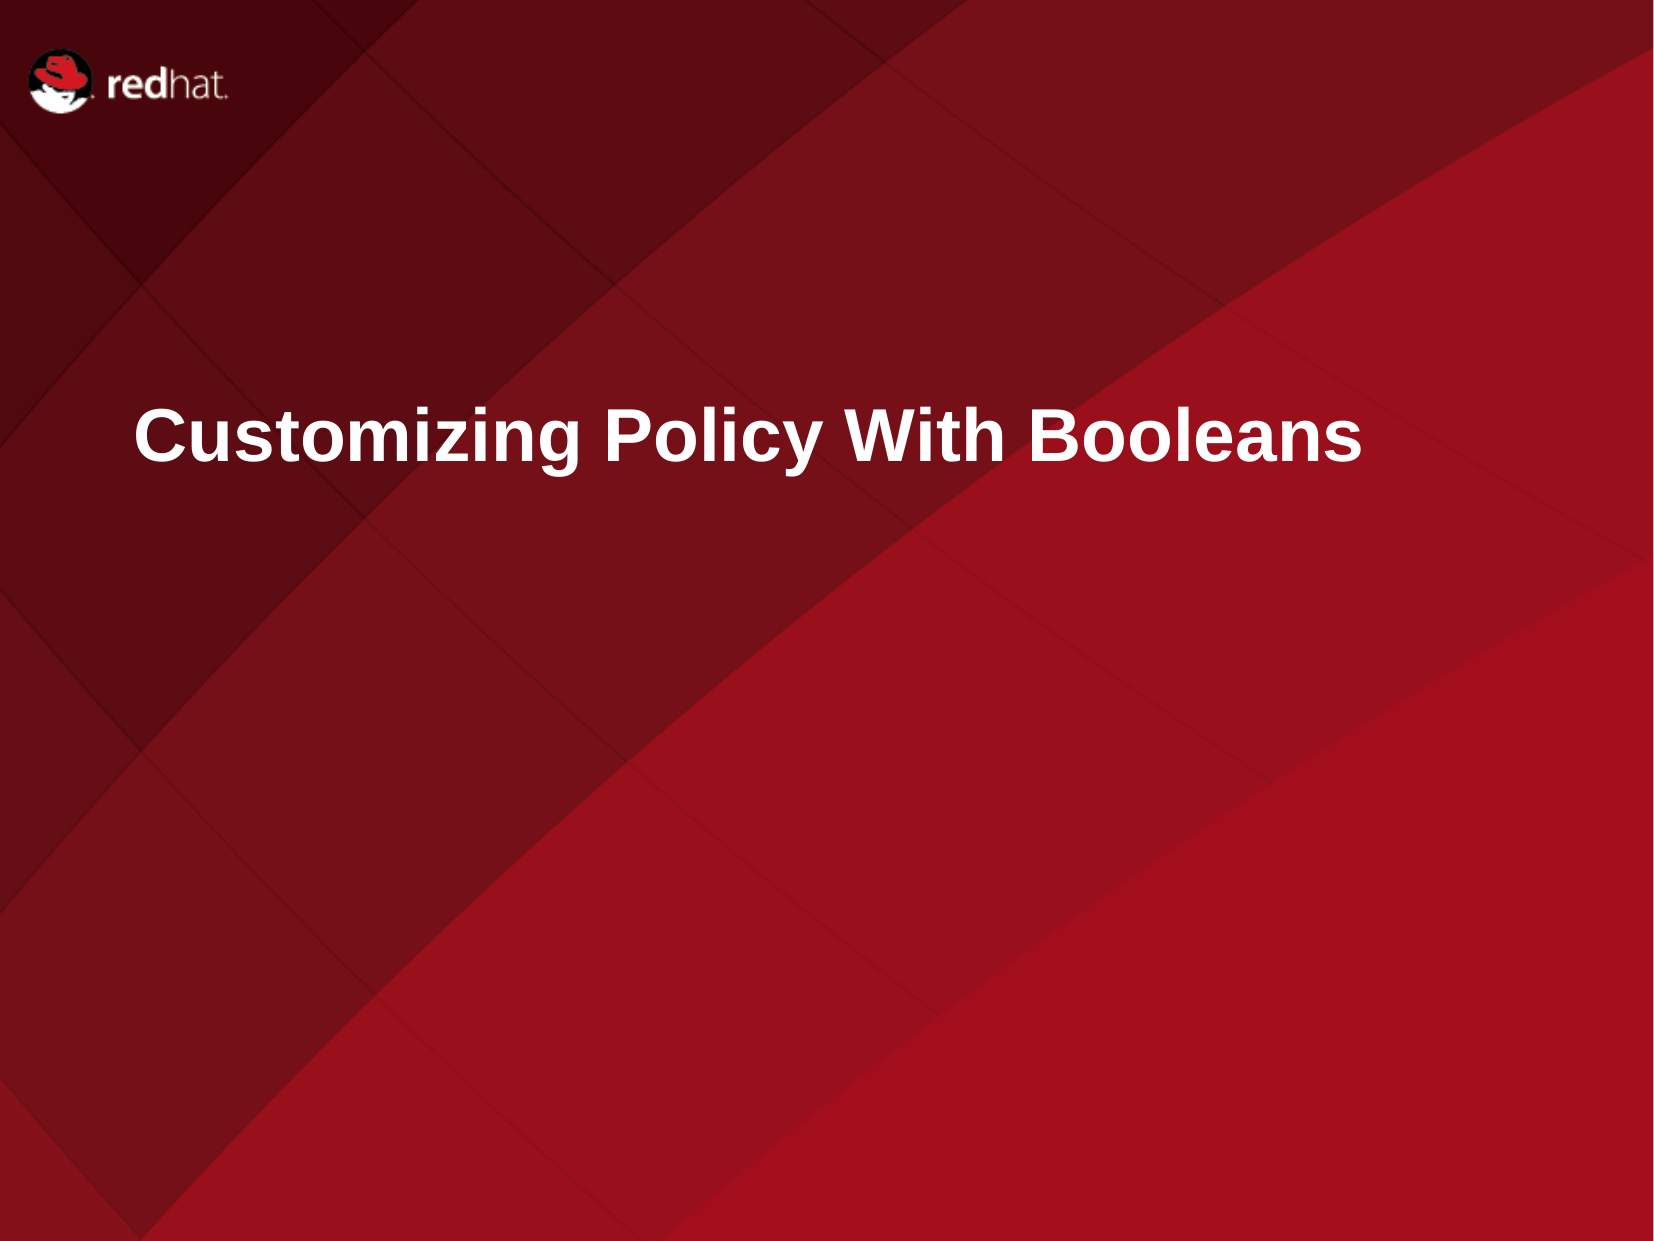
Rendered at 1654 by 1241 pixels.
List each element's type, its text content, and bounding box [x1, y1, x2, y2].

text_box Customizing Policy With Booleans [133, 225, 1560, 887]
picture [0, 0, 1654, 1241]
